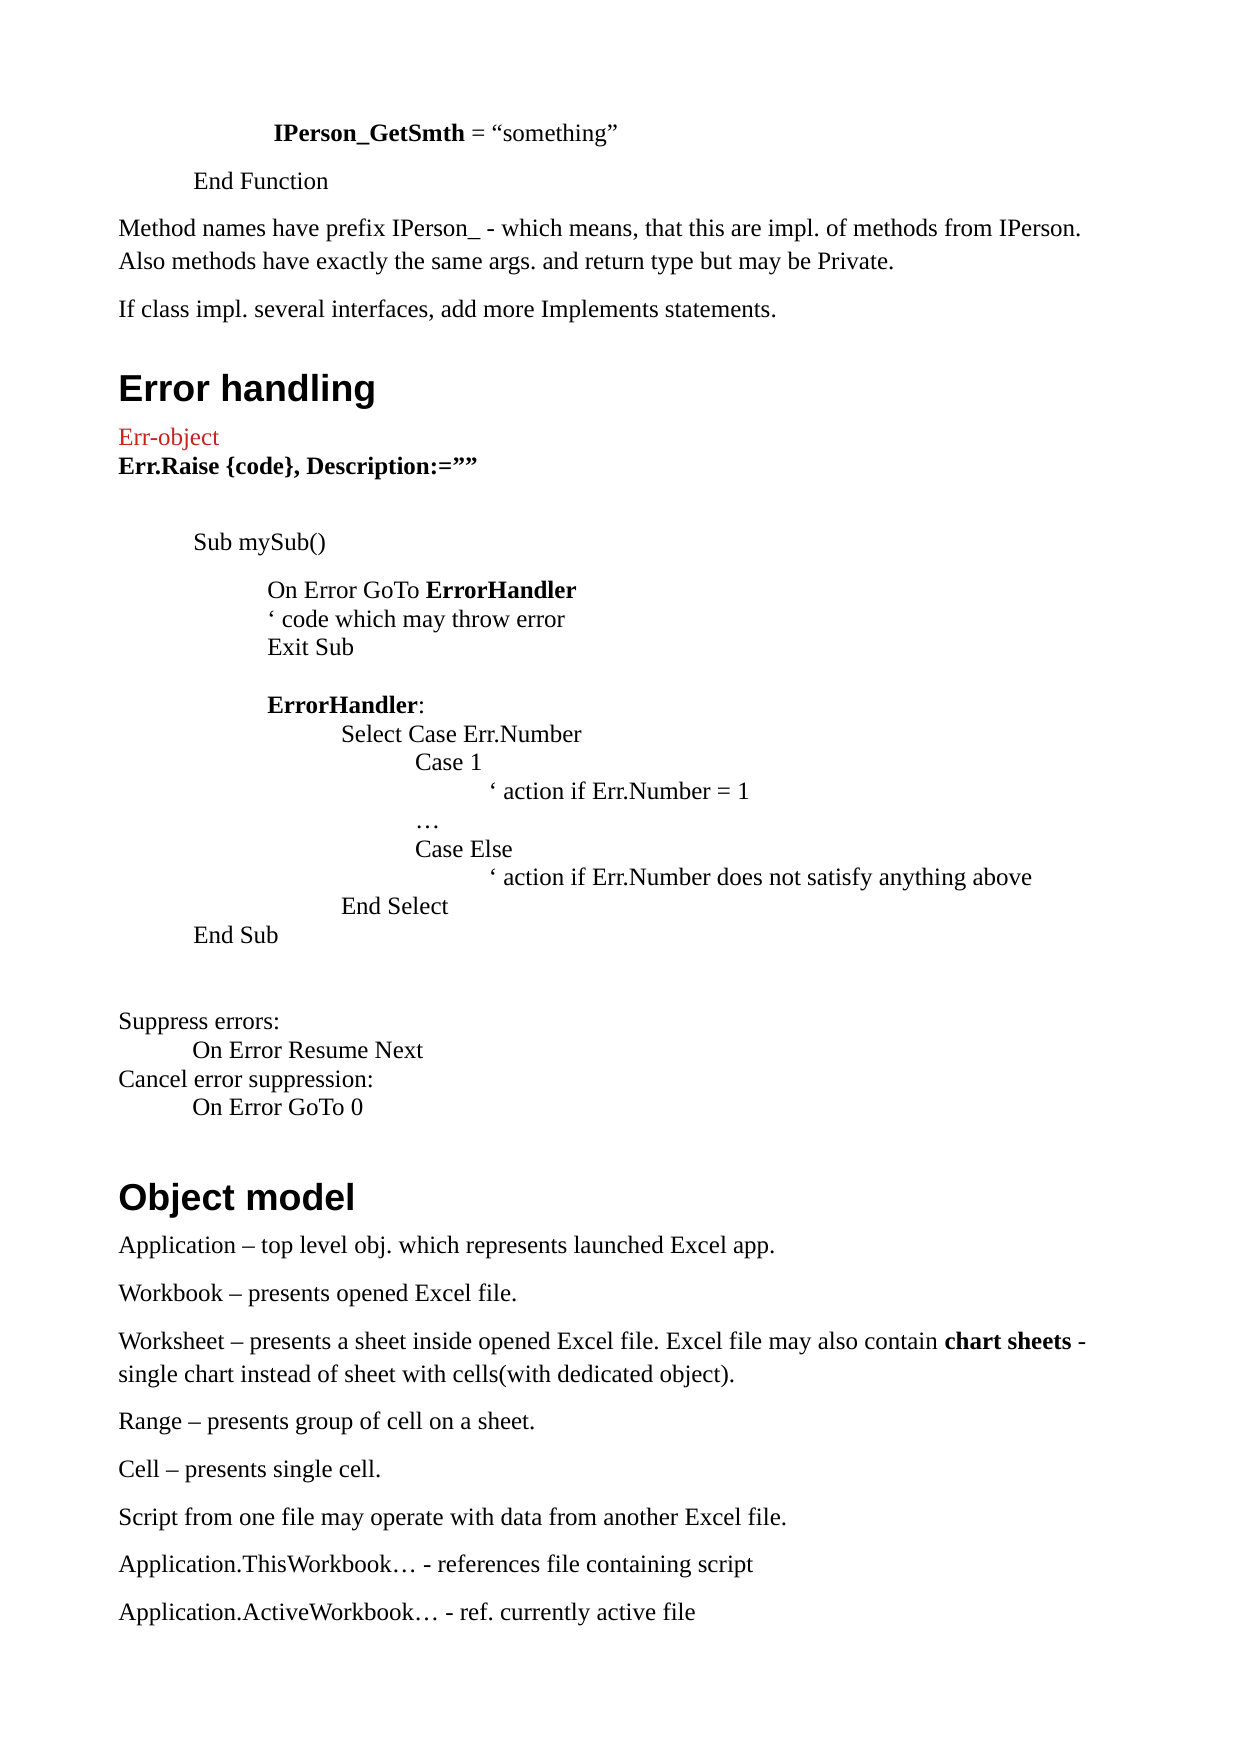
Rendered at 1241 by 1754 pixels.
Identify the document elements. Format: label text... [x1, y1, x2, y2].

text Suppress errors: [118, 1006, 1122, 1035]
text Workbook – presents opened Excel file. [118, 1278, 1122, 1307]
text … [193, 805, 1122, 834]
text Script from one file may operate with data from another Excel file. [118, 1502, 1122, 1530]
text Cell – presents single cell. [118, 1454, 1122, 1483]
text Select Case Err.Number [193, 719, 1122, 747]
text Exit Sub [193, 632, 1122, 661]
text Application – top level obj. which represents launched Excel app. [118, 1231, 1122, 1259]
text End Select [193, 891, 1122, 920]
text ‘ action if Err.Number = 1 [193, 776, 1122, 805]
text Application.ThisWorkbook… - references file containing script [118, 1549, 1122, 1578]
subtitle Object model [118, 1175, 1122, 1218]
subtitle Error handling [118, 367, 1122, 410]
text Worksheet – presents a sheet inside opened Excel file. Excel file may also contain chart sheets - single chart instead of sheet with cells(with dedicated object). [118, 1326, 1122, 1387]
text On Error Resume Next [118, 1035, 1122, 1064]
text End Sub [193, 920, 1122, 949]
text If class impl. several interfaces, add more Implements statements. [118, 294, 1122, 323]
text End Function [193, 166, 1122, 194]
text Range – presents group of cell on a sheet. [118, 1406, 1122, 1435]
text Method names have prefix IPerson_ - which means, that this are impl. of methods from IPerson. Also methods have exactly the same args. and return type but may be Private. [118, 213, 1122, 275]
text On Error GoTo 0 [118, 1092, 1122, 1121]
text IPerson_GetSmth = “something” [193, 118, 1122, 147]
text ErrorHandler: [193, 690, 1122, 719]
text ‘ action if Err.Number does not satisfy anything above [193, 862, 1122, 891]
text Case Else [193, 834, 1122, 862]
text Case 1 [193, 747, 1122, 776]
text Err-object [118, 422, 1122, 451]
text Err.Raise {code}, Description:=”” [118, 451, 1122, 480]
text Sub mySub() [193, 527, 1122, 556]
text Cancel error suppression: [118, 1064, 1122, 1092]
text On Error GoTo ErrorHandler [193, 575, 1122, 604]
text Application.ActiveWorkbook… - ref. currently active file [118, 1597, 1122, 1626]
text ‘ code which may throw error [193, 604, 1122, 632]
